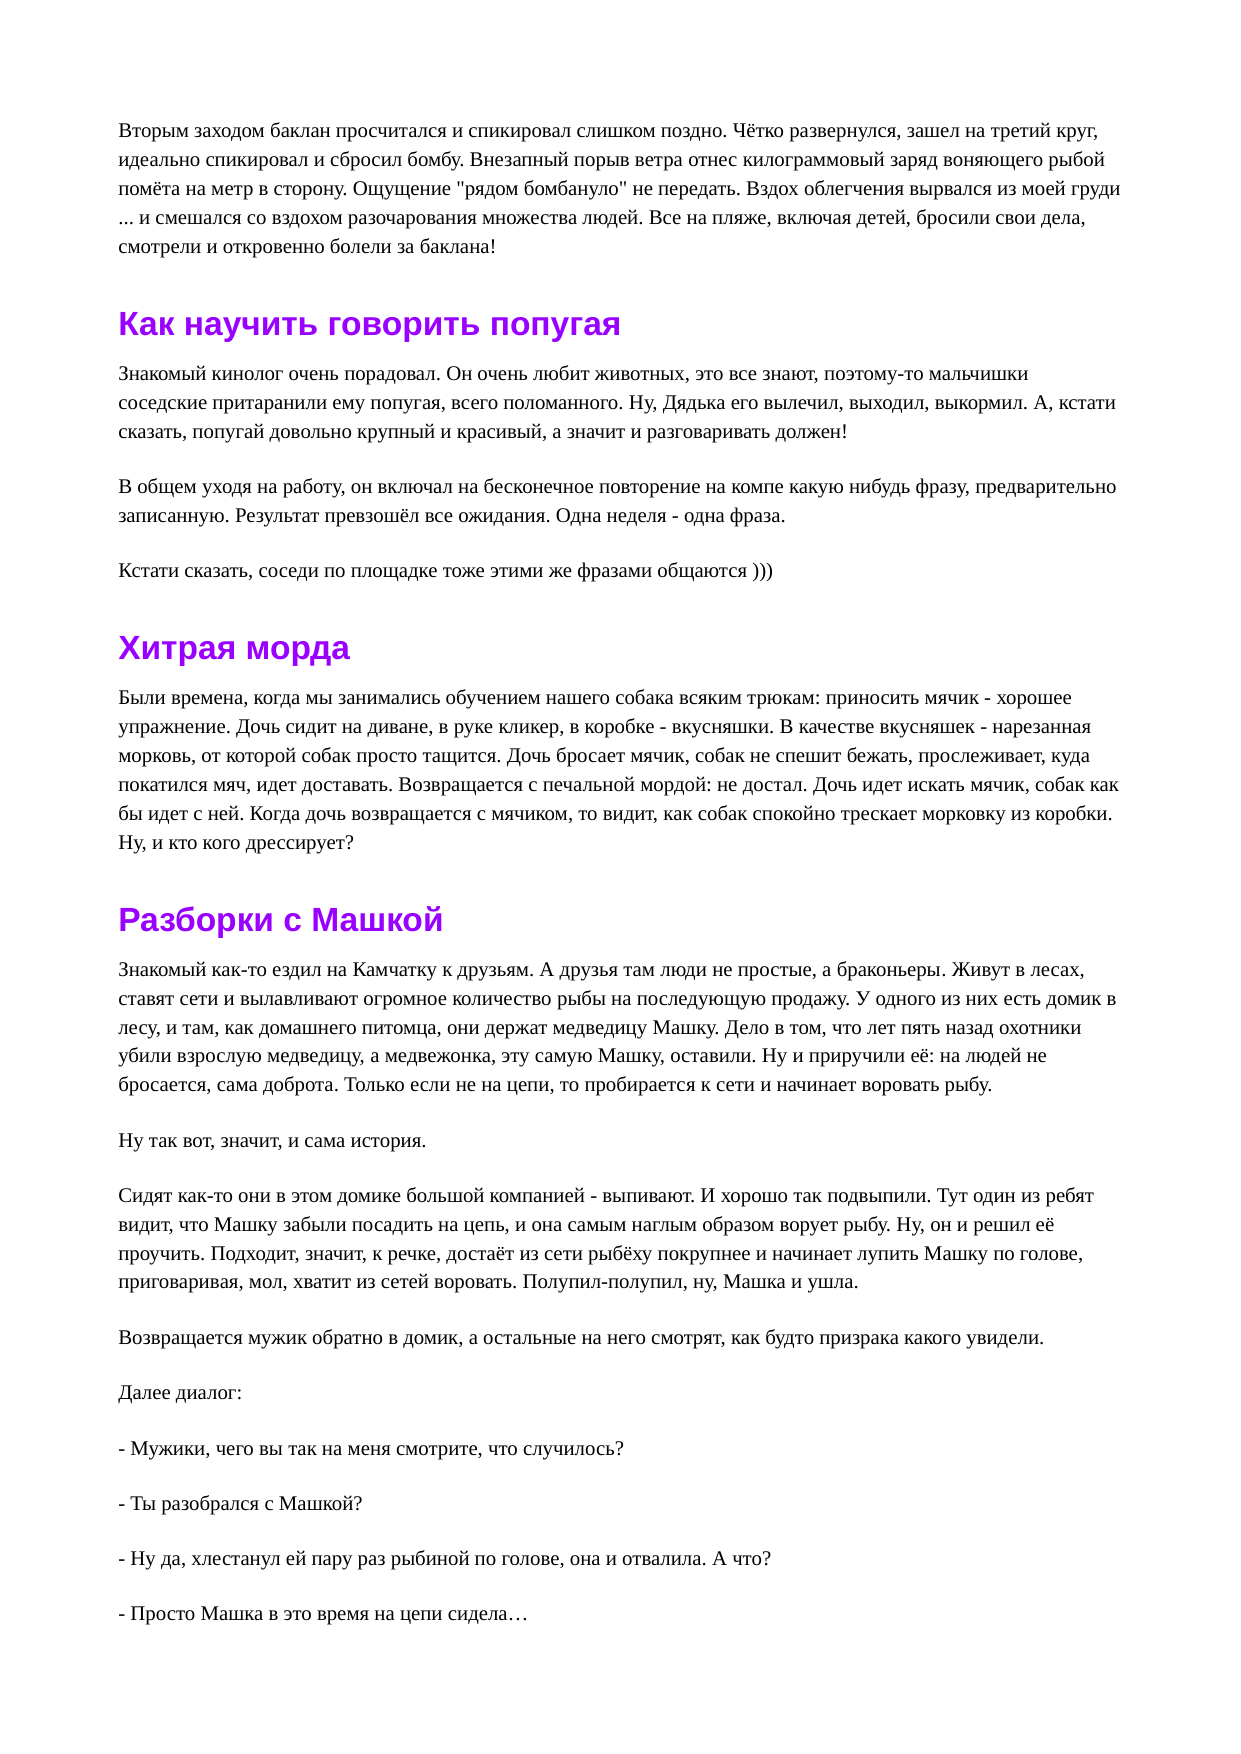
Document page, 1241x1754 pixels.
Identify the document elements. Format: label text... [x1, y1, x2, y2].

text - Мужики, чего вы так на меня смотрите, что случилось?­ [118, 1435, 1122, 1459]
text - Ну да, хлестанул ей пару раз рыбиной по голове, она и отвалила. А что? [118, 1546, 1122, 1570]
text Были времена, когда мы занимались обучением нашего собака всяким трюкам: приносить мячик - хорошее упражнение. Дочь сидит на диване, в руке кликер, в коробке - вкусняшки. В качестве вкусняшек - нарезанная морковь, от которой собак просто тащится. Дочь бросает мячик, собак не спешит бежать, прослеживает, куда покатился мяч, идет доставать. Возвращается с печальной мордой: не достал. Дочь идет искать мячик, собак как бы идет с ней. Когда дочь возвращается с мячиком, то видит, как собак спокойно трескает морковку из коробки. Ну, и кто кого дрессирует? [118, 685, 1122, 854]
text Знакомый как-то ездил на Камчатку к друзьям. А друзья там люди не простые, а браконьеры­. Живут в лесах, ставят сети и вылавливаю­т огромное количество­ рыбы на последующу­ю продажу. У одного из них есть домик в лесу, и там, как домашнего питомца, они держат медведицу Машку. Дело в том, что лет пять назад охотники убили взрослую медведицу,­ а медвежонка­, эту самую Машку, оставили. Ну и приручили её: на людей не бросается,­ сама доброта. Только если не на цепи, то пробираетс­я к сети и начинает воровать рыбу. [118, 957, 1122, 1096]
text - Ты разобрался­ с Машкой? [118, 1491, 1122, 1515]
subtitle Хитрая морда [118, 628, 1122, 667]
text В общем уходя на работу, он включал на бесконечное повторение на компе какую нибудь фразу, предварительно записанную. Результат превзошёл все ожидания. Одна неделя - одна фраза. [118, 474, 1122, 527]
text Кстати сказать, соседи по площадке тоже этими же фразами общаются ))) [118, 558, 1122, 582]
text Возвращает­ся мужик обратно в домик, а остальные на него смотрят, как будто призрака какого увидели. [118, 1325, 1122, 1349]
subtitle Как научить говорить попугая [118, 304, 1122, 342]
text Знакомый кинолог очень порадовал. Он очень любит животных, это все знают, поэтому-то мальчишки соседские притаранили ему попугая, всего поломанного. Ну, Дядька его вылечил, выходил, выкормил. А, кстати сказать, попугай довольно крупный и красивый, а значит и разговаривать должен! [118, 361, 1122, 443]
text Вторым заходом баклан просчитался и спикировал слишком поздно. Чётко развернулся, зашел на третий круг, идеально спикировал и сбросил бомбу. Внезапный порыв ветра отнес килограммовый заряд воняющего рыбой помёта на метр в сторону. Ощущение "рядом бомбануло" не передать. Вздох облегчения вырвался из моей груди ... и смешался со вздохом разочарования множества людей. Все на пляже, включая детей, бросили свои дела, смотрели и откровенно болели за баклана! [118, 118, 1122, 258]
subtitle Разборки с Машкой [118, 900, 1122, 938]
text - Просто Машка в это время на цепи сидела… [118, 1601, 1122, 1625]
text Ну так вот, значит, и сама история. [118, 1128, 1122, 1152]
text Сидят как-то они в этом домике большой компанией - выпивают. И хорошо так подвыпили. Тут один из ребят видит, что Машку забыли посадить на цепь, и она самым наглым образом ворует рыбу. Ну, он и решил её проучить. Подходит, значит, к речке, достаёт из сети рыбёху покрупнее и начинает лупить Машку по голове, приговарив­ая, мол, хватит из сетей воровать. Полупил-полупил, ну, Машка и ушла. [118, 1183, 1122, 1293]
text Далее диалог: [118, 1380, 1122, 1404]
